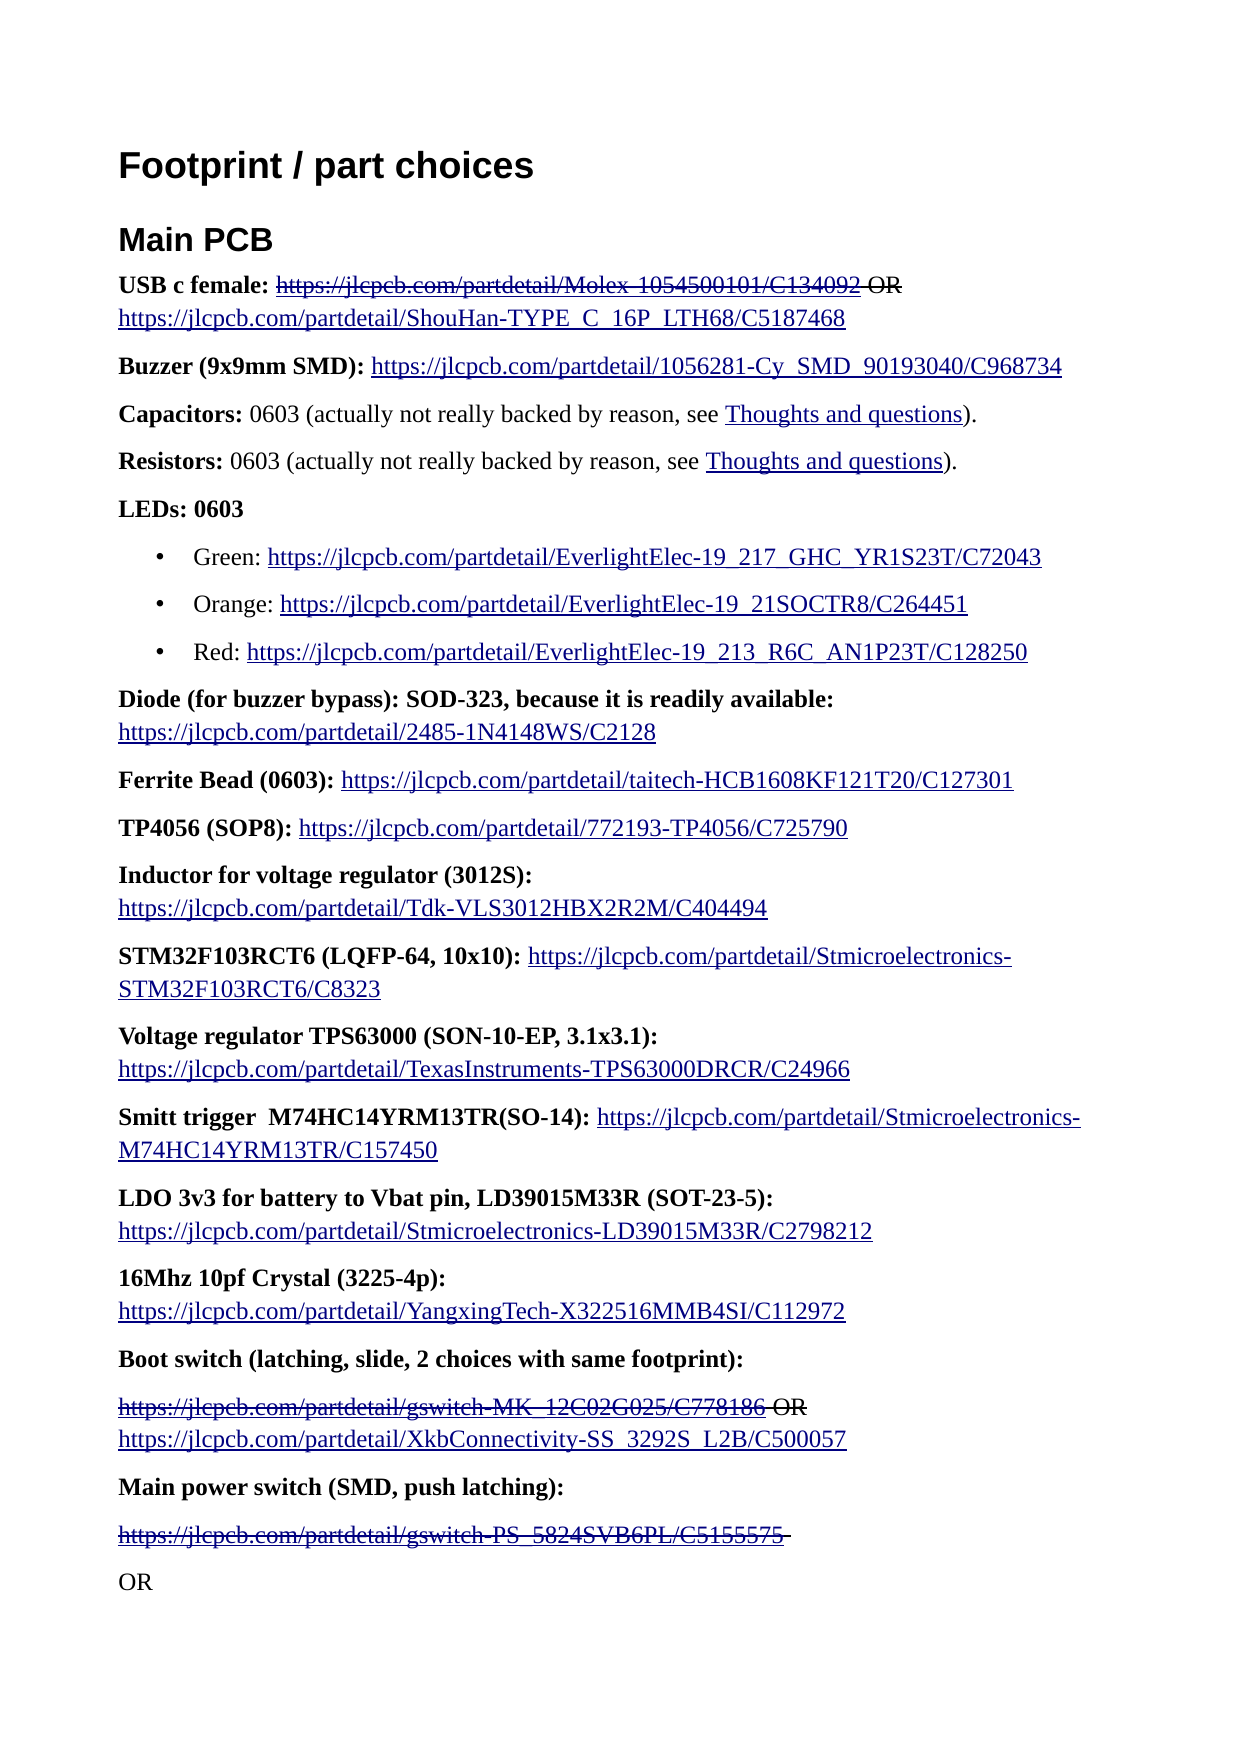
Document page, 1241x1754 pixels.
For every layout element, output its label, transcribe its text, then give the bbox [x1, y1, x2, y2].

text Smitt trigger M74HC14YRM13TR(SO-14): https://jlcpcb.com/partdetail/Stmicroelectronics-M74HC14YRM13TR/C157450 [118, 1102, 1122, 1164]
text TP4056 (SOP8): https://jlcpcb.com/partdetail/772193-TP4056/C725790 [118, 813, 1122, 841]
text LEDs: 0603 [118, 494, 1122, 523]
text 16Mhz 10pf Crystal (3225-4p): https://jlcpcb.com/partdetail/YangxingTech-X322516MMB4SI/C112972 [118, 1263, 1122, 1325]
text https://jlcpcb.com/partdetail/gswitch-PS_5824SVB6PL/C5155575 [118, 1520, 1122, 1548]
text LDO 3v3 for battery to Vbat pin, LD39015M33R (SOT-23-5): https://jlcpcb.com/partdetail/Stmicroelectronics-LD39015M33R/C2798212 [118, 1183, 1122, 1244]
text Voltage regulator TPS63000 (SON-10-EP, 3.1x3.1): https://jlcpcb.com/partdetail/TexasInstruments-TPS63000DRCR/C24966 [118, 1021, 1122, 1083]
subtitle Main PCB [118, 219, 1122, 258]
list Green: https://jlcpcb.com/partdetail/EverlightElec-19_217_GHC_YR1S23T/C72043 [156, 542, 1122, 570]
text Ferrite Bead (0603): https://jlcpcb.com/partdetail/taitech-HCB1608KF121T20/C127301 [118, 765, 1122, 794]
text Diode (for buzzer bypass): SOD-323, because it is readily available: https://jlcpcb.com/partdetail/2485-1N4148WS/C2128 [118, 684, 1122, 746]
list Red: https://jlcpcb.com/partdetail/EverlightElec-19_213_R6C_AN1P23T/C128250 [156, 637, 1122, 666]
text Main power switch (SMD, push latching): [118, 1472, 1122, 1501]
text Buzzer (9x9mm SMD): https://jlcpcb.com/partdetail/1056281-Cy_SMD_90193040/C968734 [118, 351, 1122, 380]
text Inductor for voltage regulator (3012S): https://jlcpcb.com/partdetail/Tdk-VLS3012HBX2R2M/C404494 [118, 860, 1122, 922]
text STM32F103RCT6 (LQFP-64, 10x10): https://jlcpcb.com/partdetail/Stmicroelectronics-STM32F103RCT6/C8323 [118, 941, 1122, 1003]
text Boot switch (latching, slide, 2 choices with same footprint): [118, 1344, 1122, 1373]
text Resistors: 0603 (actually not really backed by reason, see Thoughts and questions). [118, 446, 1122, 475]
text OR [118, 1567, 1122, 1596]
text Capacitors: 0603 (actually not really backed by reason, see Thoughts and questions). [118, 399, 1122, 427]
text https://jlcpcb.com/partdetail/gswitch-MK_12C02G025/C778186 OR https://jlcpcb.com/partdetail/XkbConnectivity-SS_3292S_L2B/C500057 [118, 1392, 1122, 1453]
subtitle Footprint / part choices [118, 143, 1122, 186]
text USB c female: https://jlcpcb.com/partdetail/Molex-1054500101/C134092 OR https://jlcpcb.com/partdetail/ShouHan-TYPE_C_16P_LTH68/C5187468 [118, 271, 1122, 332]
list Orange: https://jlcpcb.com/partdetail/EverlightElec-19_21SOCTR8/C264451 [156, 589, 1122, 618]
